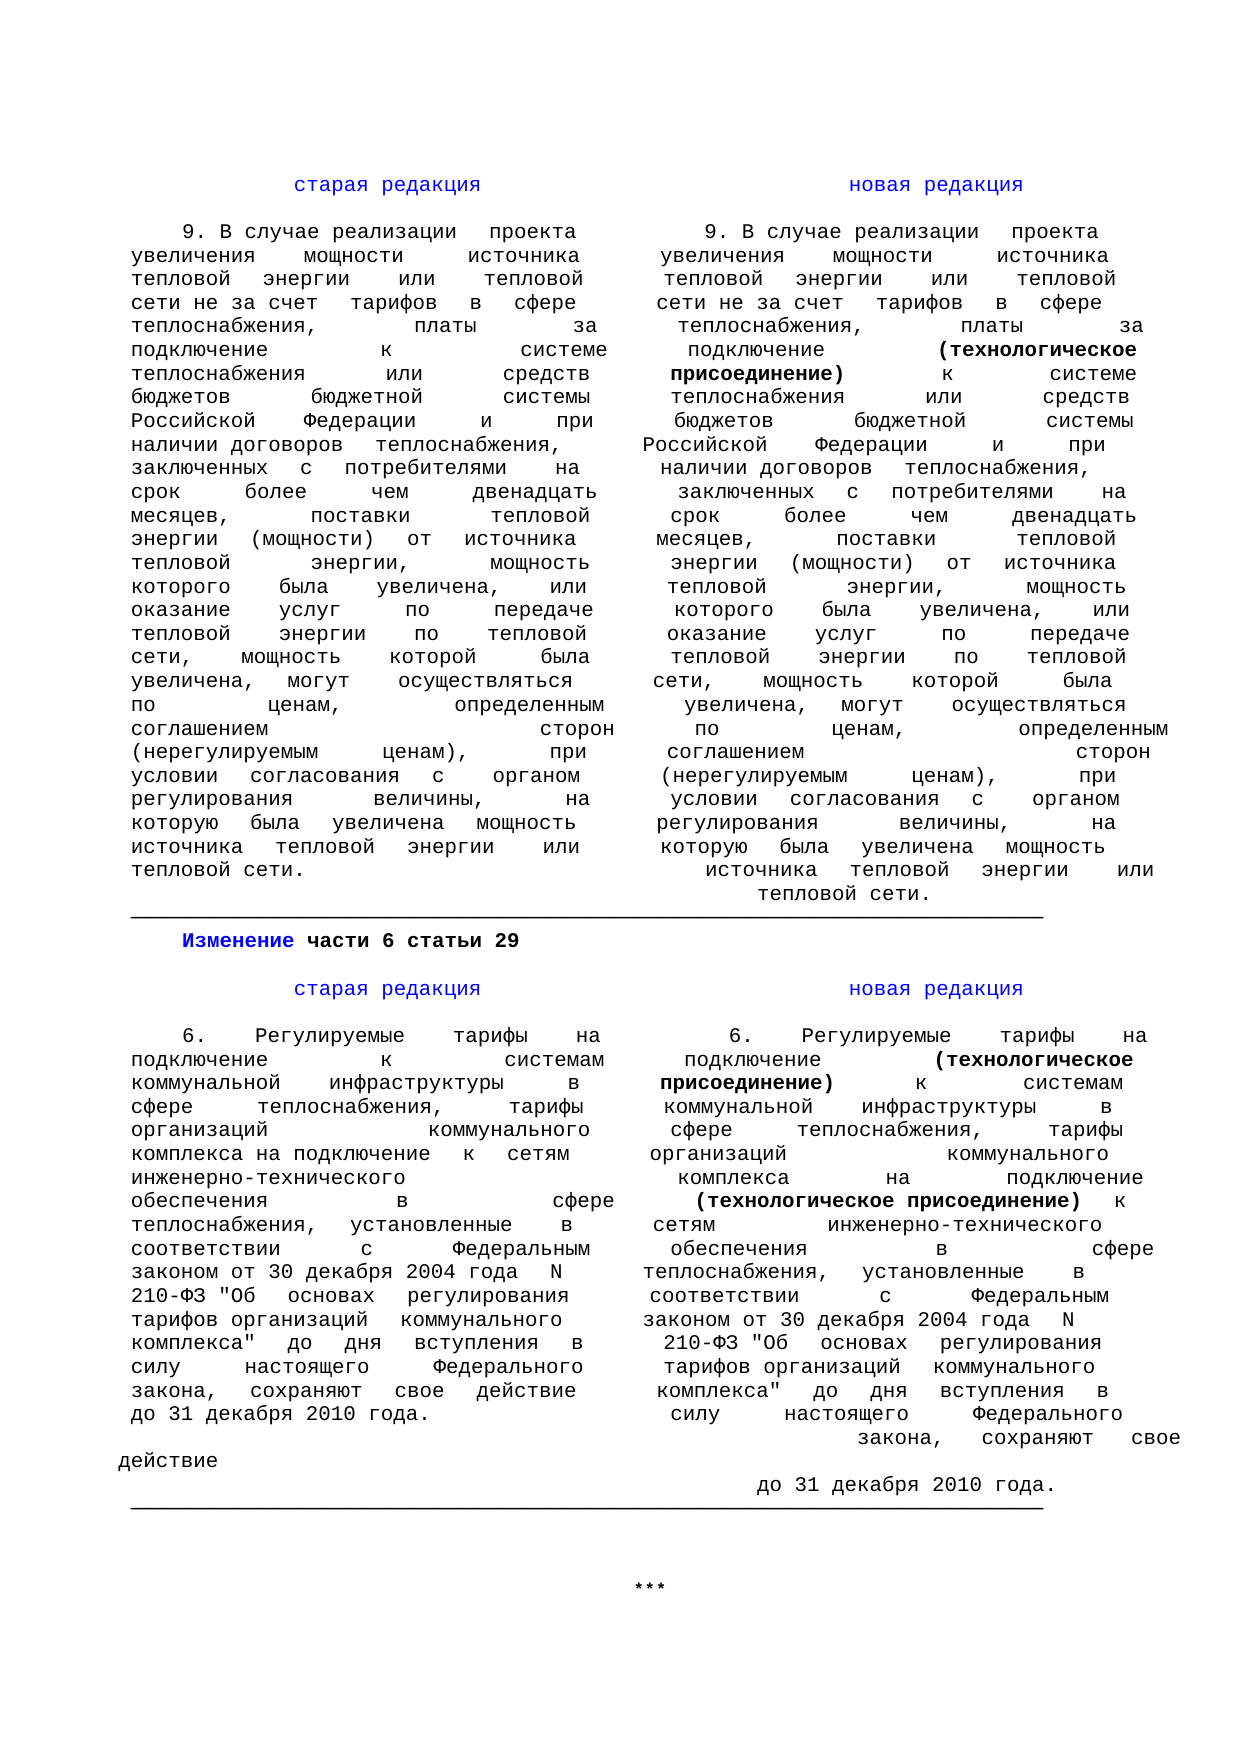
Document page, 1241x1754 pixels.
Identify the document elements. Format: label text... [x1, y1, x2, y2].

text старая редакция новая редакция [118, 978, 1181, 1001]
text закона, сохраняют свое действие [118, 1427, 1181, 1474]
text 210-ФЗ "Об основах регулирования соответствии с Федеральным [118, 1285, 1181, 1309]
text которого была увеличена, или тепловой энергии, мощность [118, 576, 1181, 599]
text * * * [118, 1579, 1181, 1598]
text до 31 декабря 2010 года. силу настоящего Федерального [118, 1403, 1181, 1427]
text регулирования величины, на условии согласования с органом [118, 788, 1181, 812]
text теплоснабжения, установленные в сетям инженерно-технического [118, 1214, 1181, 1238]
text сети, мощность которой была тепловой энергии по тепловой [118, 647, 1181, 670]
text сети не за счет тарифов в сфере сети не за счет тарифов в сфере [118, 292, 1181, 316]
text ───────────────────────────────────────────────────────────────────────── [118, 1498, 1181, 1521]
text оказание услуг по передаче которого была увеличена, или [118, 599, 1181, 623]
text тепловой энергии по тепловой оказание услуг по передаче [118, 623, 1181, 647]
text тепловой сети. [118, 883, 1181, 907]
text Российской Федерации и при бюджетов бюджетной системы [118, 410, 1181, 434]
text коммунальной инфраструктуры в присоединение) к системам [118, 1072, 1181, 1096]
text увеличена, могут осуществляться сети, мощность которой была [118, 670, 1181, 694]
text 6. Регулируемые тарифы на 6. Регулируемые тарифы на [118, 1025, 1181, 1048]
text Изменение части 6 статьи 29 [118, 930, 1181, 954]
text тепловой энергии, мощность энергии (мощности) от источника [118, 552, 1181, 576]
text сфере теплоснабжения, тарифы коммунальной инфраструктуры в [118, 1096, 1181, 1119]
text тепловой энергии или тепловой тепловой энергии или тепловой [118, 268, 1181, 292]
text тарифов организаций коммунального законом от 30 декабря 2004 года N [118, 1309, 1181, 1332]
text соглашением сторон по ценам, определенным [118, 717, 1181, 741]
text законом от 30 декабря 2004 года N теплоснабжения, установленные в [118, 1261, 1181, 1285]
text энергии (мощности) от источника месяцев, поставки тепловой [118, 528, 1181, 552]
text комплекса на подключение к сетям организаций коммунального [118, 1143, 1181, 1167]
text по ценам, определенным увеличена, могут осуществляться [118, 694, 1181, 717]
text до 31 декабря 2010 года. [118, 1474, 1181, 1498]
text обеспечения в сфере (технологическое присоединение) к [118, 1190, 1181, 1214]
text теплоснабжения, платы за теплоснабжения, платы за [118, 316, 1181, 339]
text 9. В случае реализации проекта 9. В случае реализации проекта [118, 221, 1181, 244]
text ───────────────────────────────────────────────────────────────────────── [118, 907, 1181, 930]
text срок более чем двенадцать заключенных с потребителями на [118, 481, 1181, 505]
text заключенных с потребителями на наличии договоров теплоснабжения, [118, 457, 1181, 481]
text комплекса" до дня вступления в 210-ФЗ "Об основах регулирования [118, 1332, 1181, 1356]
text (нерегулируемым ценам), при соглашением сторон [118, 741, 1181, 765]
text увеличения мощности источника увеличения мощности источника [118, 244, 1181, 268]
text условии согласования с органом (нерегулируемым ценам), при [118, 765, 1181, 788]
text закона, сохраняют свое действие комплекса" до дня вступления в [118, 1379, 1181, 1403]
text бюджетов бюджетной системы теплоснабжения или средств [118, 386, 1181, 410]
text соответствии с Федеральным обеспечения в сфере [118, 1238, 1181, 1261]
text подключение к системам подключение (технологическое [118, 1048, 1181, 1072]
text наличии договоров теплоснабжения, Российской Федерации и при [118, 434, 1181, 457]
text силу настоящего Федерального тарифов организаций коммунального [118, 1356, 1181, 1379]
text организаций коммунального сфере теплоснабжения, тарифы [118, 1119, 1181, 1143]
text которую была увеличена мощность регулирования величины, на [118, 812, 1181, 836]
text источника тепловой энергии или которую была увеличена мощность [118, 836, 1181, 859]
text тепловой сети. источника тепловой энергии или [118, 859, 1181, 883]
text подключение к системе подключение (технологическое [118, 339, 1181, 363]
text инженерно-технического комплекса на подключение [118, 1167, 1181, 1190]
text старая редакция новая редакция [118, 174, 1181, 197]
text месяцев, поставки тепловой срок более чем двенадцать [118, 505, 1181, 528]
text теплоснабжения или средств присоединение) к системе [118, 363, 1181, 386]
